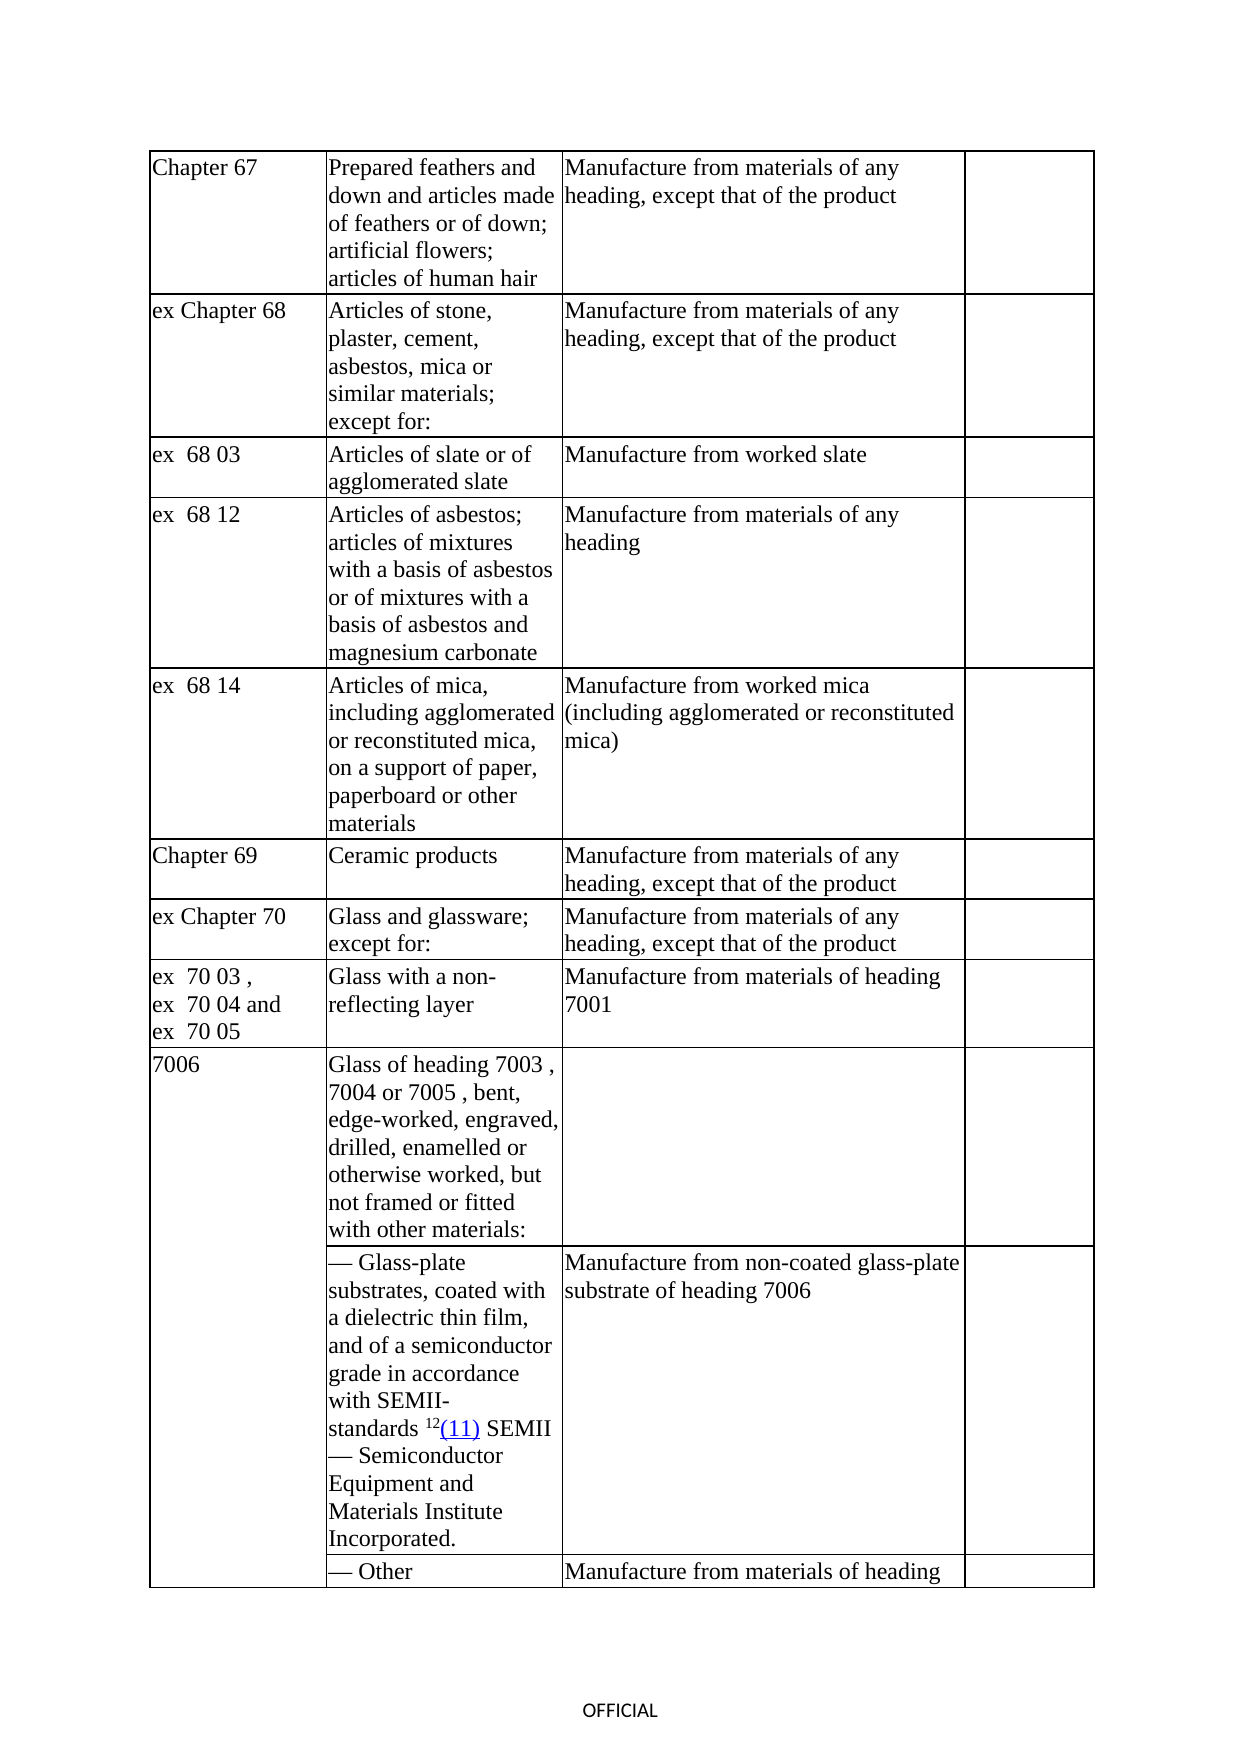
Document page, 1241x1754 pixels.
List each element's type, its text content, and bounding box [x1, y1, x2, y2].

table_cell Manufacture from worked slate [563, 438, 964, 497]
table_cell Articles of asbestos; articles of mixtures with a basis of asbestos or of mixtures with a basis of asbestos and magnesium carbonate [327, 498, 562, 667]
table_cell 7006 [151, 1048, 326, 1586]
table_cell Chapter 67 [151, 152, 326, 293]
table_cell [966, 498, 1093, 667]
table_cell Ceramic products [327, 840, 562, 898]
table_cell Manufacture from non-coated glass-plate substrate of heading 7006 [563, 1247, 964, 1554]
table_cell [966, 295, 1093, 436]
table_cell Chapter 69 [151, 840, 326, 898]
table_cell Manufacture from materials of any heading, except that of the product [563, 840, 964, 898]
table_cell ex 68 14 [151, 669, 326, 838]
table_cell Prepared feathers and down and articles made of feathers or of down; artificial flowers; articles of human hair [327, 152, 562, 293]
table_cell [966, 1555, 1093, 1586]
table_cell ex 70 03 , ex 70 04 and ex 70 05 [151, 960, 326, 1047]
table_cell Glass with a non-reflecting layer [327, 960, 562, 1047]
table_cell [563, 1048, 964, 1245]
table_cell [966, 1247, 1093, 1554]
table_cell Manufacture from materials of heading 7001 [563, 960, 964, 1047]
table_cell — Glass-plate substrates, coated with a dielectric thin film, and of a semiconductor grade in accordance with SEMII-standards (11) SEMII — Semiconductor Equipment and Materials Institute Incorporated. [327, 1247, 562, 1554]
table_cell — Other [327, 1555, 562, 1586]
table_cell [966, 840, 1093, 898]
table_cell [966, 1048, 1093, 1245]
table_cell Manufacture from materials of any heading [563, 498, 964, 667]
table_cell Articles of mica, including agglomerated or reconstituted mica, on a support of paper, paperboard or other materials [327, 669, 562, 838]
table_cell Articles of slate or of agglomerated slate [327, 438, 562, 497]
table_cell Glass of heading 7003 , 7004 or 7005 , bent, edge-worked, engraved, drilled, enamelled or otherwise worked, but not framed or fitted with other materials: [327, 1048, 562, 1245]
table_cell ex 68 12 [151, 498, 326, 667]
table_cell [966, 438, 1093, 497]
table_cell [966, 669, 1093, 838]
table_cell [966, 960, 1093, 1047]
table_cell Manufacture from worked mica (including agglomerated or reconstituted mica) [563, 669, 964, 838]
table_cell [966, 152, 1093, 293]
table_cell Manufacture from materials of heading [563, 1555, 964, 1586]
table_cell Glass and glassware; except for: [327, 900, 562, 959]
table_cell Articles of stone, plaster, cement, asbestos, mica or similar materials; except for: [327, 295, 562, 436]
table_cell [966, 900, 1093, 959]
table_cell ex Chapter 70 [151, 900, 326, 959]
table_cell ex Chapter 68 [151, 295, 326, 436]
table_cell Manufacture from materials of any heading, except that of the product [563, 900, 964, 959]
table_cell ex 68 03 [151, 438, 326, 497]
table_cell Manufacture from materials of any heading, except that of the product [563, 295, 964, 436]
table_cell Manufacture from materials of any heading, except that of the product [563, 152, 964, 293]
